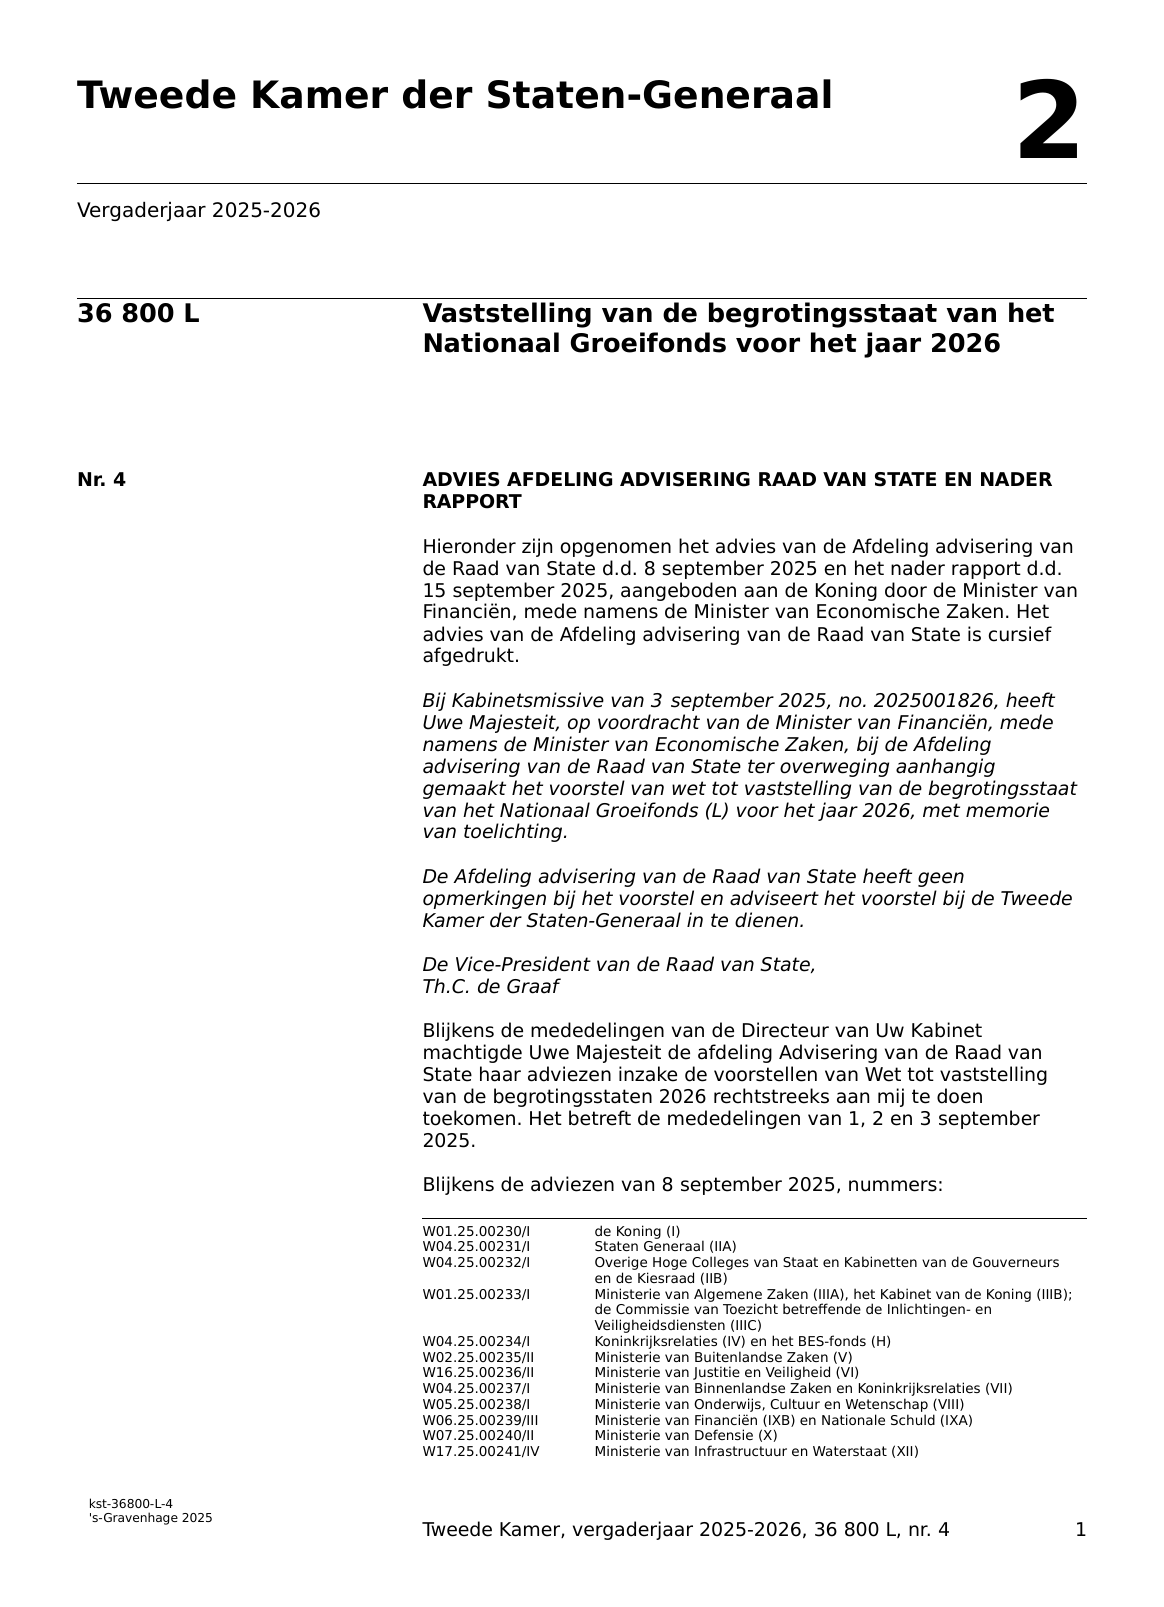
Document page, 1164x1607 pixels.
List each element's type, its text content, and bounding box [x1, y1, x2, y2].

table_header W01.25.00230/I [422, 1219, 588, 1239]
table_cell W05.25.00238/I [422, 1397, 588, 1412]
table_cell Ministerie van Algemene Zaken (IIIA), het Kabinet van de Koning (IIIB); de Commissie van Toezicht betreffende de Inlichtingen- en Veiligheidsdiensten (IIIC) [588, 1286, 1087, 1334]
table_header 2 [886, 59, 1087, 183]
table_cell W02.25.00235/II [422, 1349, 588, 1365]
table_cell W06.25.00239/III [422, 1412, 588, 1428]
text Bij Kabinetsmissive van 3 september 2025, no. 2025001826, heeft Uwe Majesteit, op voordracht van de Minister van Financiën, mede namens de Minister van Economische Zaken, bij de Afdeling advisering van de Raad van State ter overweging aanhangig gemaakt het voorstel van wet tot vaststelling van de begrotingsstaat van het Nationaal Groeifonds (L) voor het jaar 2026, met memorie van toelichting. [422, 689, 1087, 843]
table_header de Koning (I) [588, 1219, 1087, 1239]
text 's-Gravenhage 2025 [88, 1511, 323, 1525]
table_header Tweede Kamer der Staten-Generaal [77, 59, 886, 183]
subtitle 36 800 L Vaststelling van de begrotingsstaat van het Nationaal Groeifonds voor het jaar 2026 [77, 299, 1087, 358]
text De Afdeling advisering van de Raad van State heeft geen opmerkingen bij het voorstel en adviseert het voorstel bij de Tweede Kamer der Staten-Generaal in te dienen. [422, 866, 1087, 932]
text Blijkens de mededelingen van de Directeur van Uw Kabinet machtigde Uwe Majesteit de afdeling Advisering van de Raad van State haar adviezen inzake de voorstellen van Wet tot vaststelling van de begrotingsstaten 2026 rechtstreeks aan mij te doen toekomen. Het betreft de mededelingen van 1, 2 en 3 september 2025. [422, 1020, 1087, 1152]
text Th.C. de Graaf [422, 976, 1087, 998]
table_cell Ministerie van Buitenlandse Zaken (V) [588, 1349, 1087, 1365]
table_cell W16.25.00236/II [422, 1365, 588, 1381]
table_cell Koninkrijksrelaties (IV) en het BES-fonds (H) [588, 1334, 1087, 1349]
subtitle Nr. 4 ADVIES AFDELING ADVISERING RAAD VAN STATE EN NADER RAPPORT [77, 469, 1087, 513]
table_cell W17.25.00241/IV [422, 1444, 588, 1459]
table_cell W04.25.00237/I [422, 1381, 588, 1397]
text De Vice-President van de Raad van State, [422, 954, 1087, 976]
table_cell Vergaderjaar 2025-2026 [77, 184, 1087, 298]
table_cell Ministerie van Infrastructuur en Waterstaat (XII) [588, 1444, 1087, 1459]
text Hieronder zijn opgenomen het advies van de Afdeling advisering van de Raad van State d.d. 8 september 2025 en het nader rapport d.d. 15 september 2025, aangeboden aan de Koning door de Minister van Financiën, mede namens de Minister van Economische Zaken. Het advies van de Afdeling advisering van de Raad van State is cursief afgedrukt. [422, 536, 1087, 667]
table_cell Ministerie van Defensie (X) [588, 1428, 1087, 1444]
table_cell Ministerie van Onderwijs, Cultuur en Wetenschap (VIII) [588, 1397, 1087, 1412]
table_cell Staten Generaal (IIA) [588, 1239, 1087, 1255]
text kst-36800-L-4 [88, 1497, 323, 1511]
table_cell W04.25.00231/I [422, 1239, 588, 1255]
table_cell Ministerie van Financiën (IXB) en Nationale Schuld (IXA) [588, 1412, 1087, 1428]
table_cell W01.25.00233/I [422, 1286, 588, 1334]
table_cell W07.25.00240/II [422, 1428, 588, 1444]
text Blijkens de adviezen van 8 september 2025, nummers: [422, 1174, 1087, 1196]
table_cell Ministerie van Justitie en Veiligheid (VI) [588, 1365, 1087, 1381]
table_cell Ministerie van Binnenlandse Zaken en Koninkrijksrelaties (VII) [588, 1381, 1087, 1397]
table_cell Overige Hoge Colleges van Staat en Kabinetten van de Gouverneurs en de Kiesraad (IIB) [588, 1255, 1087, 1286]
table_cell W04.25.00232/I [422, 1255, 588, 1286]
table_cell W04.25.00234/I [422, 1334, 588, 1349]
